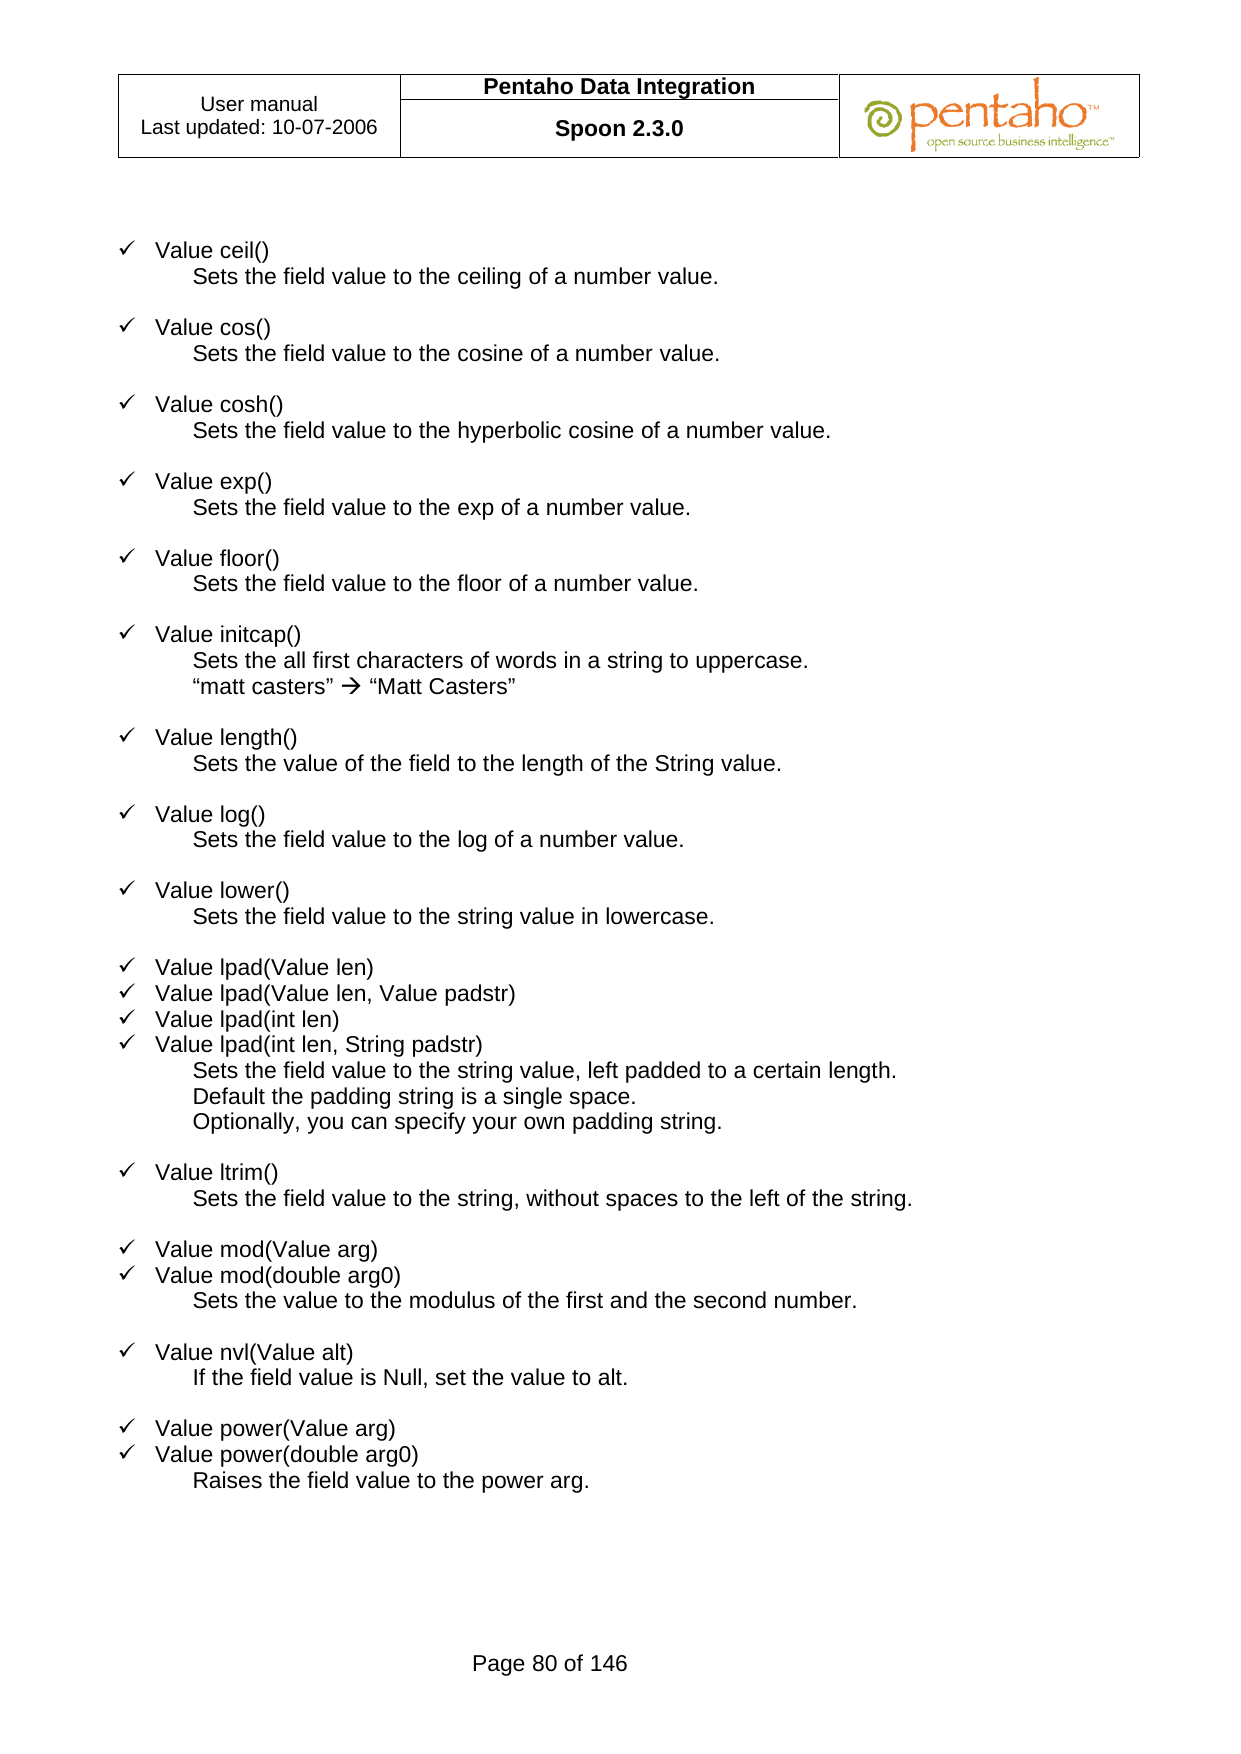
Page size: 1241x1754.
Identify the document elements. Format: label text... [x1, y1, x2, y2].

list Value power(double arg0) [117, 1442, 1137, 1467]
list Value floor() [117, 545, 1137, 571]
list Value mod(double arg0) [117, 1262, 1137, 1288]
list Value lower() [117, 878, 1137, 904]
text If the field value is Null, set the value to alt. [192, 1365, 1137, 1390]
list Value ceil() [117, 238, 1137, 264]
text Sets the value of the field to the length of the String value. [192, 750, 1137, 776]
text Sets the value to the modulus of the first and the second number. [192, 1288, 1137, 1314]
list Value mod(Value arg) [117, 1237, 1137, 1262]
list Value lpad(int len) [117, 1006, 1137, 1032]
text Sets the field value to the floor of a number value. [192, 571, 1137, 597]
text “matt casters”  “Matt Casters” [192, 673, 1137, 699]
text Sets the field value to the log of a number value. [192, 827, 1137, 853]
list Value ltrim() [117, 1160, 1137, 1186]
text Raises the field value to the power arg. [192, 1467, 1137, 1493]
list Value initcap() [117, 622, 1137, 648]
list Value cosh() [117, 392, 1137, 417]
list Value power(Value arg) [117, 1416, 1137, 1442]
list Value nvl(Value alt) [117, 1339, 1137, 1365]
list Value lpad(Value len) [117, 955, 1137, 981]
text Sets the field value to the exp of a number value. [192, 494, 1137, 520]
text Sets the field value to the string value in lowercase. [192, 904, 1137, 929]
list Value length() [117, 724, 1137, 750]
text Optionally, you can specify your own padding string. [192, 1109, 1137, 1134]
text Sets the field value to the string value, left padded to a certain length. [192, 1058, 1137, 1083]
text Sets the field value to the ceiling of a number value. [192, 264, 1137, 289]
list Value log() [117, 801, 1137, 827]
list Value lpad(Value len, Value padstr) [117, 981, 1137, 1006]
text Sets the field value to the string, without spaces to the left of the string. [192, 1186, 1137, 1211]
list Value cos() [117, 315, 1137, 341]
list Value exp() [117, 468, 1137, 494]
text Default the padding string is a single space. [192, 1083, 1137, 1109]
text Sets the all first characters of words in a string to uppercase. [192, 648, 1137, 673]
text Sets the field value to the hyperbolic cosine of a number value. [192, 417, 1137, 443]
text Sets the field value to the cosine of a number value. [192, 341, 1137, 366]
list Value lpad(int len, String padstr) [117, 1032, 1137, 1058]
